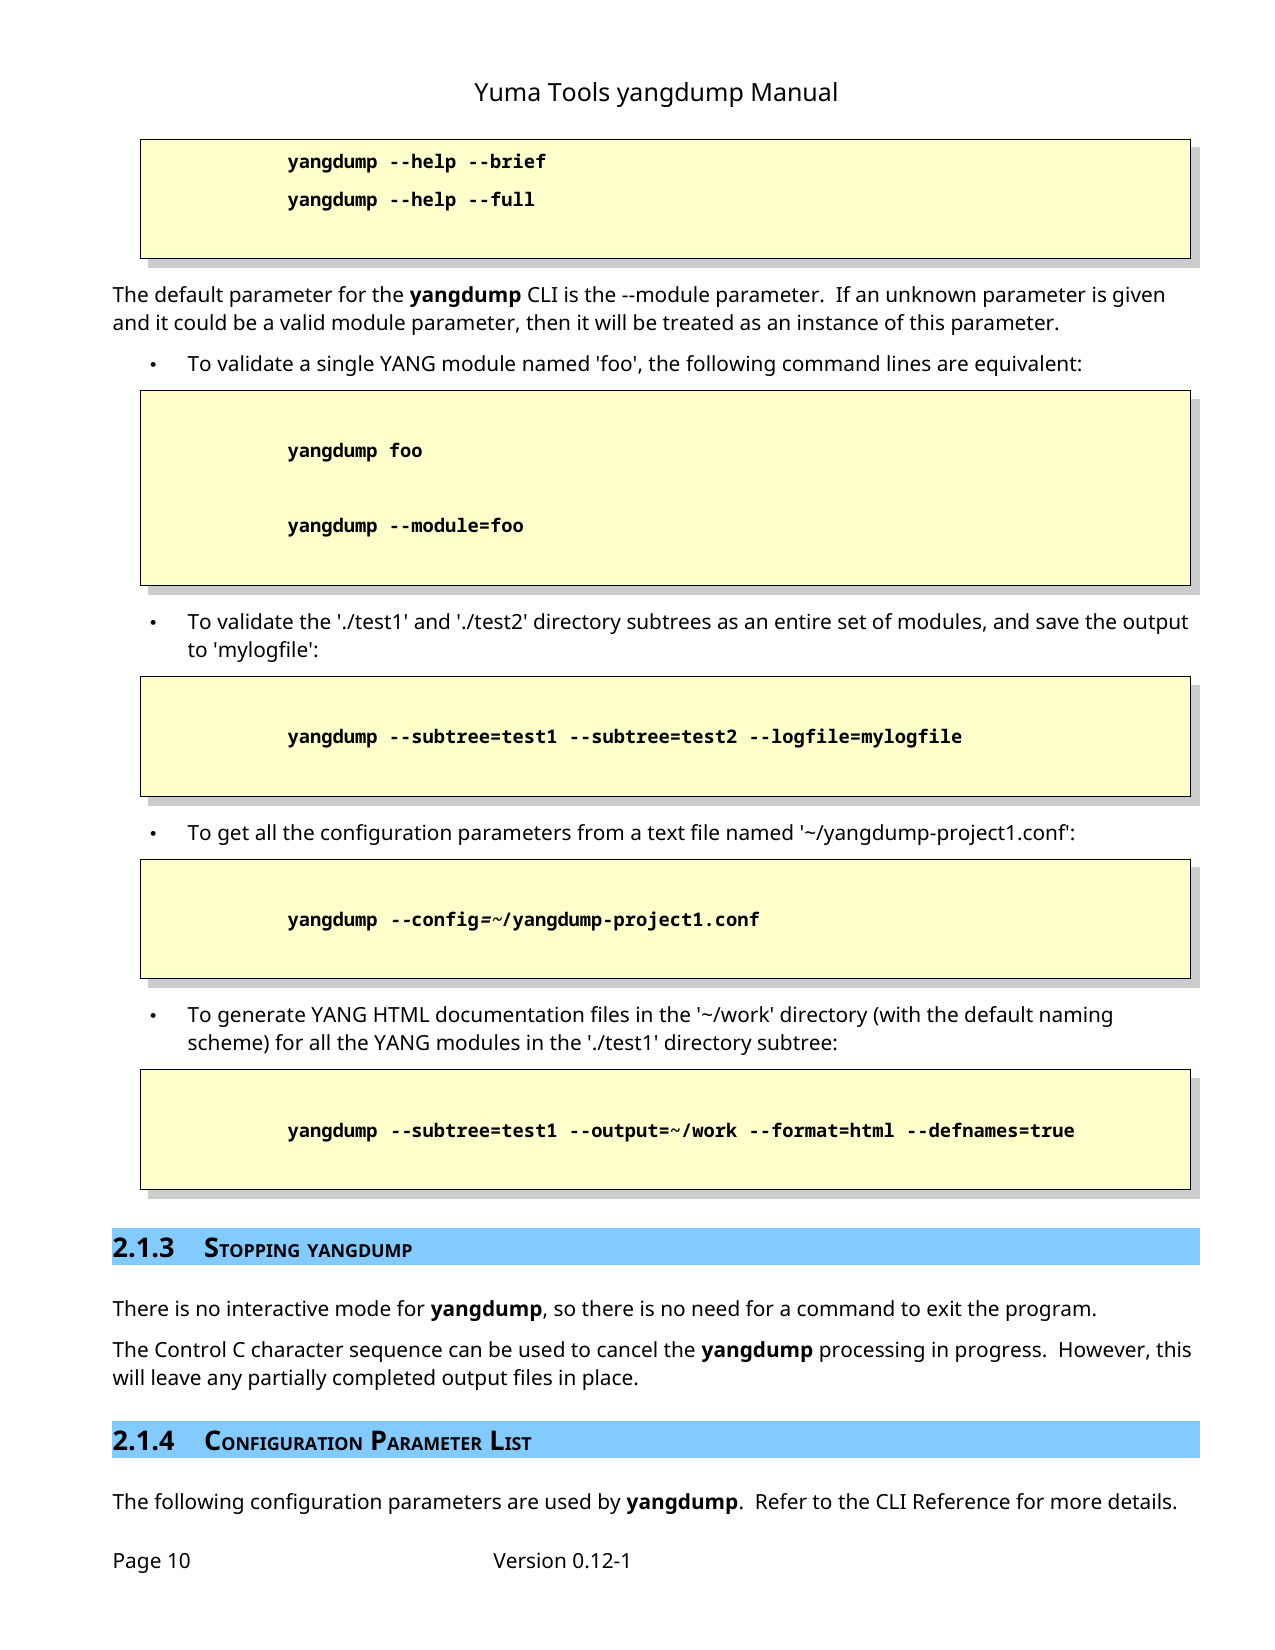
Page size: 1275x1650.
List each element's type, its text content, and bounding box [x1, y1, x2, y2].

text yangdump --module=foo [141, 503, 1190, 538]
text yangdump --help --brief [141, 140, 1190, 174]
list To get all the configuration parameters from a text file named '~/yangdump-project1.conf': [150, 818, 1200, 846]
text yangdump foo [141, 428, 1190, 463]
text yangdump --subtree=test1 --output=~/work --format=html --defnames=true [141, 1107, 1190, 1142]
text There is no interactive mode for yangdump, so there is no need for a command to exit the program. [112, 1294, 1200, 1322]
subtitle Stopping yangdump [112, 1228, 1200, 1265]
text yangdump --help --full [141, 176, 1190, 212]
list To validate the './test1' and './test2' directory subtrees as an entire set of modules, and save the output to 'mylogfile': [150, 607, 1200, 664]
text The following configuration parameters are used by yangdump. Refer to the CLI Reference for more details. [112, 1487, 1200, 1516]
list To generate YANG HTML documentation files in the '~/work' directory (with the default naming scheme) for all the YANG modules in the './test1' directory subtree: [150, 1000, 1200, 1057]
text yangdump --subtree=test1 --subtree=test2 --logfile=mylogfile [141, 714, 1190, 749]
list To validate a single YANG module named 'foo', the following command lines are equivalent: [150, 349, 1200, 378]
text The default parameter for the yangdump CLI is the --module parameter. If an unknown parameter is given and it could be a valid module parameter, then it will be treated as an instance of this parameter. [112, 280, 1200, 337]
text yangdump --config=~/yangdump-project1.conf [141, 896, 1190, 932]
subtitle Configuration Parameter List [112, 1421, 1200, 1458]
text The Control C character sequence can be used to cancel the yangdump processing in progress. However, this will leave any partially completed output files in place. [112, 1335, 1200, 1392]
